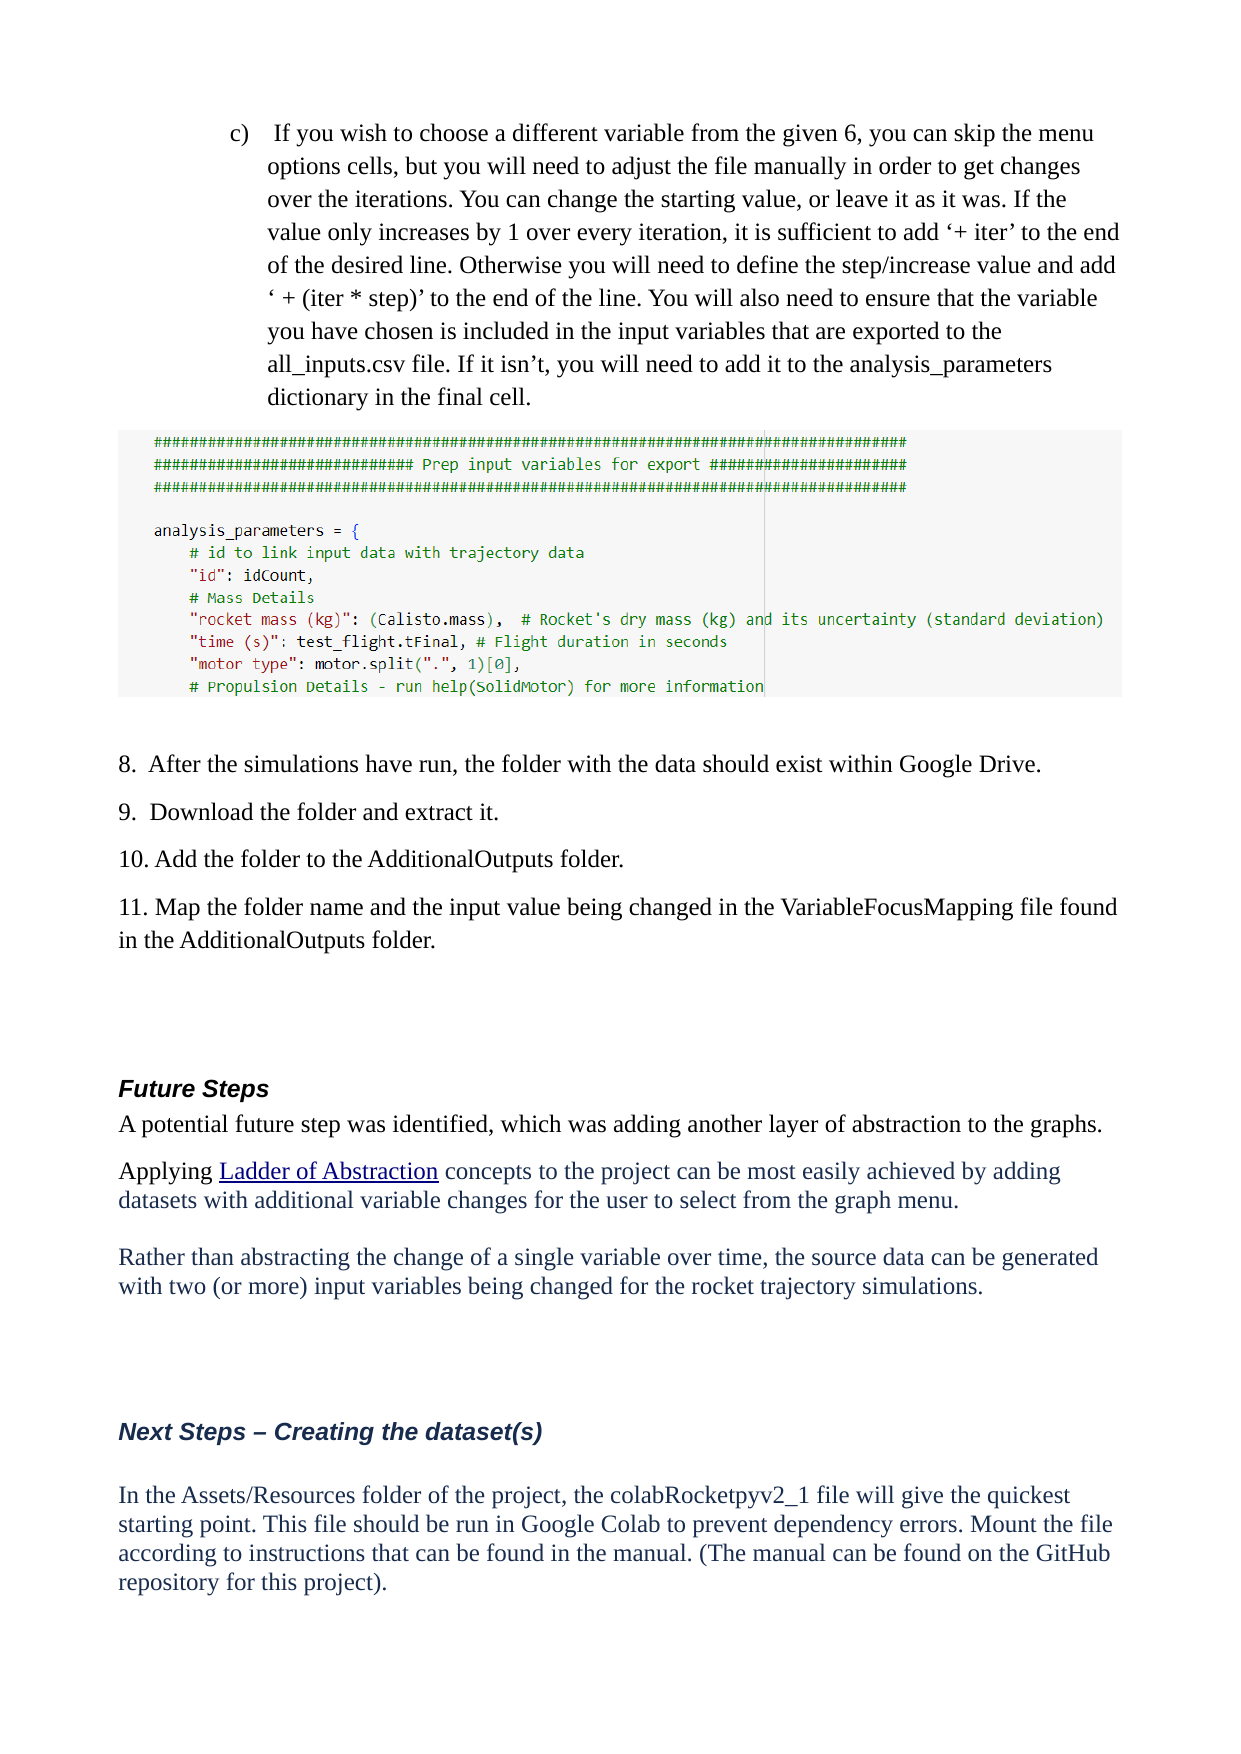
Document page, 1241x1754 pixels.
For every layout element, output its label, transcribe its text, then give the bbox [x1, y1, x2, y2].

picture [118, 430, 1123, 697]
text Rather than abstracting the change of a single variable over time, the source data can be generated with two (or more) input variables being changed for the rocket trajectory simulations. [118, 1242, 1122, 1300]
text 11. Map the folder name and the input value being changed in the VariableFocusMapping file found in the AdditionalOutputs folder. [118, 892, 1122, 953]
text 8. After the simulations have run, the folder with the data should exist within Google Drive. [118, 749, 1122, 778]
subtitle Next Steps – Creating the dataset(s) [118, 1417, 1122, 1446]
list If you wish to choose a different variable from the given 6, you can skip the menu options cells, but you will need to adjust the file manually in order to get changes over the iterations. You can change the starting value, or leave it as it was. If the value only increases by 1 over every iteration, it is sufficient to add ‘+ iter’ to the end of the desired line. Otherwise you will need to define the step/increase value and add ‘ + (iter * step)’ to the end of the line. You will also need to ensure that the variable you have chosen is included in the input variables that are exported to the all_inputs.csv file. If it isn’t, you will need to add it to the analysis_parameters dictionary in the final cell. [229, 118, 1122, 411]
text Applying Ladder of Abstraction concepts to the project can be most easily achieved by adding datasets with additional variable changes for the user to select from the graph menu. [118, 1156, 1122, 1214]
text 10. Add the folder to the AdditionalOutputs folder. [118, 844, 1122, 873]
subtitle Future Steps [118, 1074, 1122, 1102]
text 9. Download the folder and extract it. [118, 797, 1122, 825]
text A potential future step was identified, which was adding another layer of abstraction to the graphs. [118, 1109, 1122, 1137]
text In the Assets/Resources folder of the project, the colabRocketpyv2_1 file will give the quickest starting point. This file should be run in Google Colab to prevent dependency errors. Mount the file according to instructions that can be found in the manual. (The manual can be found on the GitHub repository for this project). [118, 1481, 1122, 1596]
